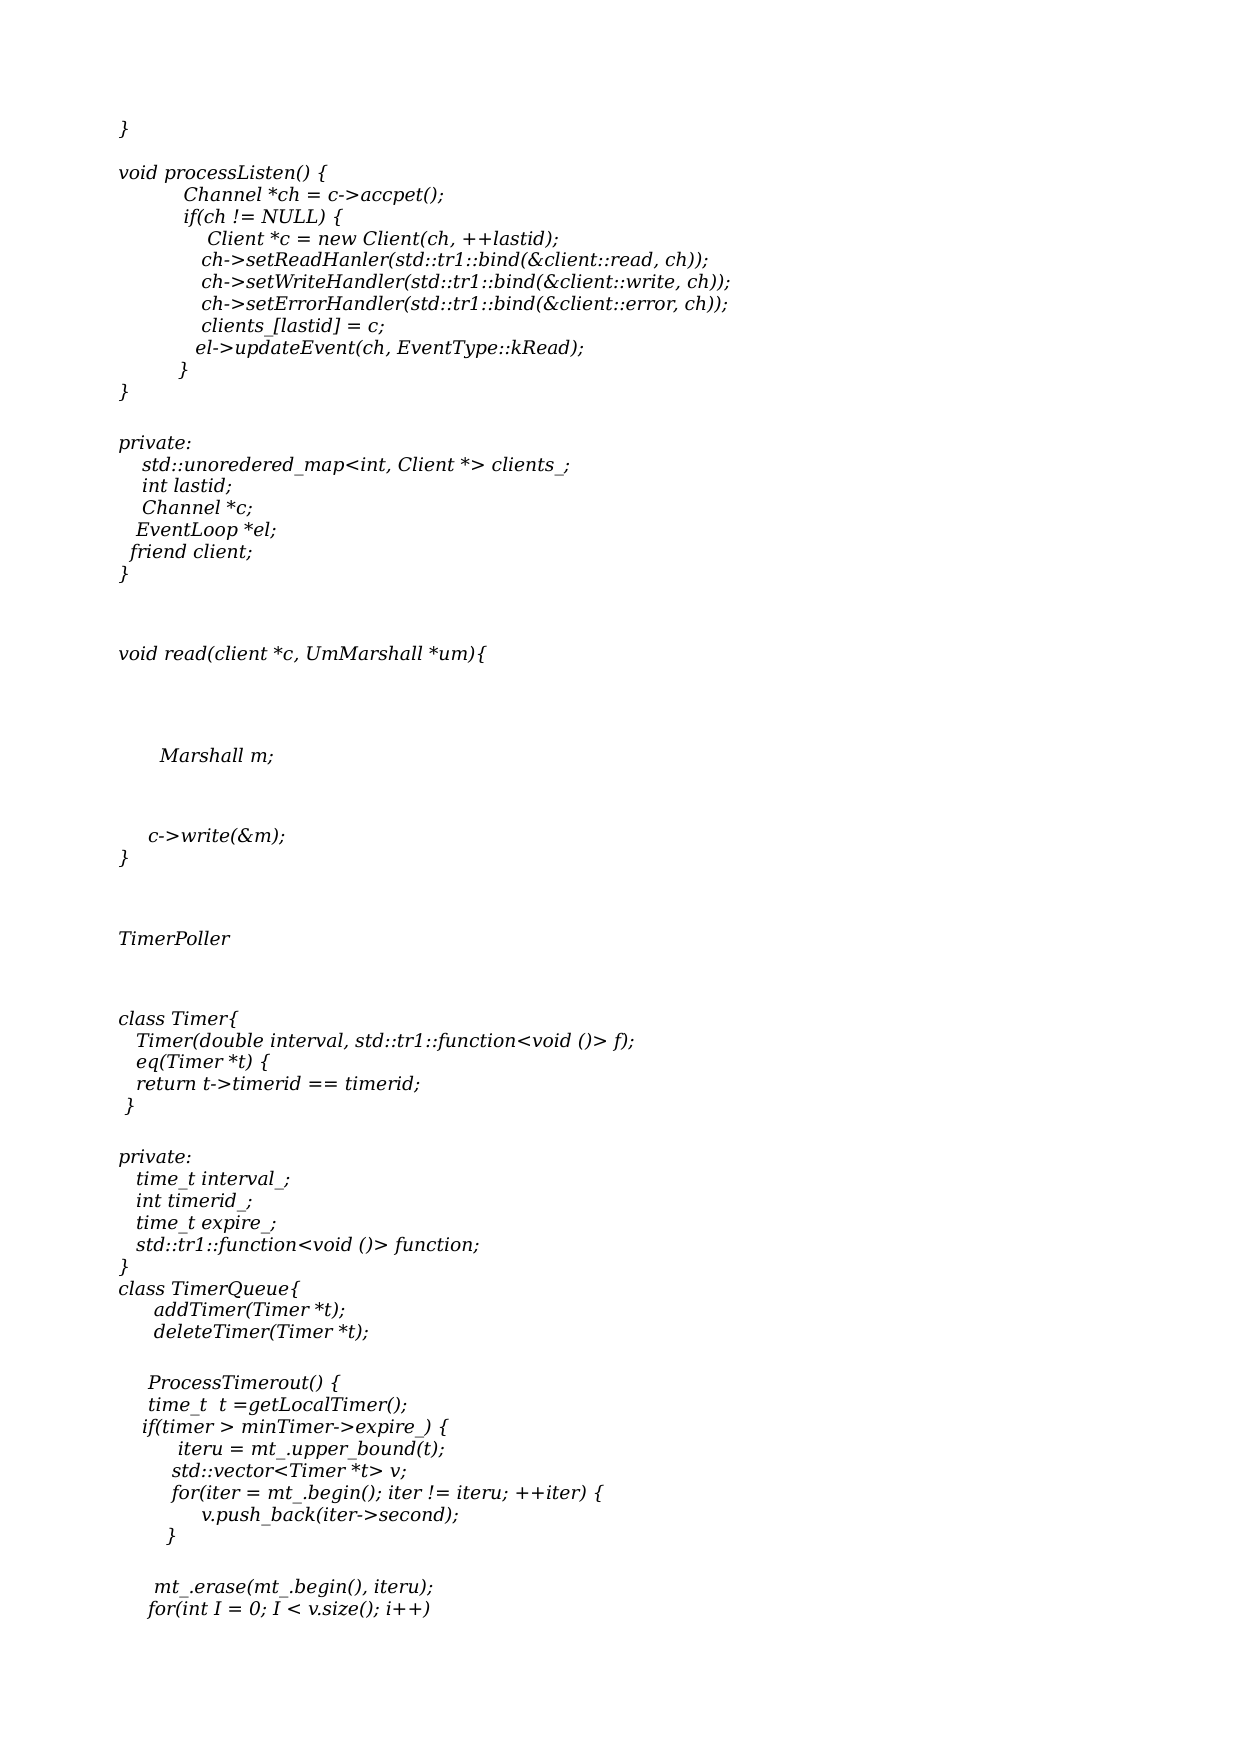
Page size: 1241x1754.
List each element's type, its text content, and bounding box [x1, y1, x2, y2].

text void processListen() { [118, 162, 1122, 184]
text std::unoredered_map<int, Client *> clients_; [118, 453, 1122, 475]
text iteru = mt_.upper_bound(t); [118, 1438, 1122, 1460]
text time_t interval_; [118, 1168, 1122, 1190]
text } [118, 1256, 1122, 1277]
text std::tr1::function<void ()> function; [118, 1234, 1122, 1256]
text eq(Timer *t) { [118, 1051, 1122, 1073]
text TimerPoller [118, 927, 1122, 949]
text ch->setWriteHandler(std::tr1::bind(&client::write, ch)); [118, 271, 1122, 293]
text } [118, 359, 1122, 381]
text int lastid; [118, 475, 1122, 497]
text deleteTimer(Timer *t); [118, 1321, 1122, 1343]
text time_t t =getLocalTimer(); [118, 1394, 1122, 1416]
text private: [118, 432, 1122, 453]
text if(timer > minTimer->expire_) { [118, 1416, 1122, 1438]
text } [118, 118, 1122, 140]
text ProcessTimerout() { [118, 1372, 1122, 1394]
text EventLoop *el; [118, 519, 1122, 541]
text Client *c = new Client(ch, ++lastid); [118, 227, 1122, 249]
text std::vector<Timer *t> v; [118, 1460, 1122, 1482]
text el->updateEvent(ch, EventType::kRead); [118, 337, 1122, 359]
text for(int I = 0; I < v.size(); i++) [118, 1598, 1122, 1620]
text } [118, 381, 1122, 402]
text } [118, 563, 1122, 585]
text if(ch != NULL) { [118, 206, 1122, 227]
text v.push_back(iter->second); [118, 1503, 1122, 1525]
text class Timer{ [118, 1008, 1122, 1029]
text c->write(&m); [118, 825, 1122, 847]
text Timer(double interval, std::tr1::function<void ()> f); [118, 1029, 1122, 1051]
text ch->setErrorHandler(std::tr1::bind(&client::error, ch)); [118, 293, 1122, 315]
text addTimer(Timer *t); [118, 1299, 1122, 1321]
text for(iter = mt_.begin(); iter != iteru; ++iter) { [118, 1482, 1122, 1503]
text } [118, 1095, 1122, 1117]
text Marshall m; [118, 745, 1122, 767]
text class TimerQueue{ [118, 1277, 1122, 1299]
text return t->timerid == timerid; [118, 1073, 1122, 1095]
text void read(client *c, UmMarshall *um){ [118, 643, 1122, 665]
text clients_[lastid] = c; [118, 315, 1122, 337]
text } [118, 847, 1122, 869]
text friend client; [118, 541, 1122, 563]
text Channel *c; [118, 497, 1122, 519]
text private: [118, 1146, 1122, 1168]
text ch->setReadHanler(std::tr1::bind(&client::read, ch)); [118, 249, 1122, 271]
text time_t expire_; [118, 1212, 1122, 1234]
text int timerid_; [118, 1190, 1122, 1212]
text Channel *ch = c->accpet(); [118, 184, 1122, 206]
text } [118, 1525, 1122, 1547]
text mt_.erase(mt_.begin(), iteru); [118, 1576, 1122, 1598]
